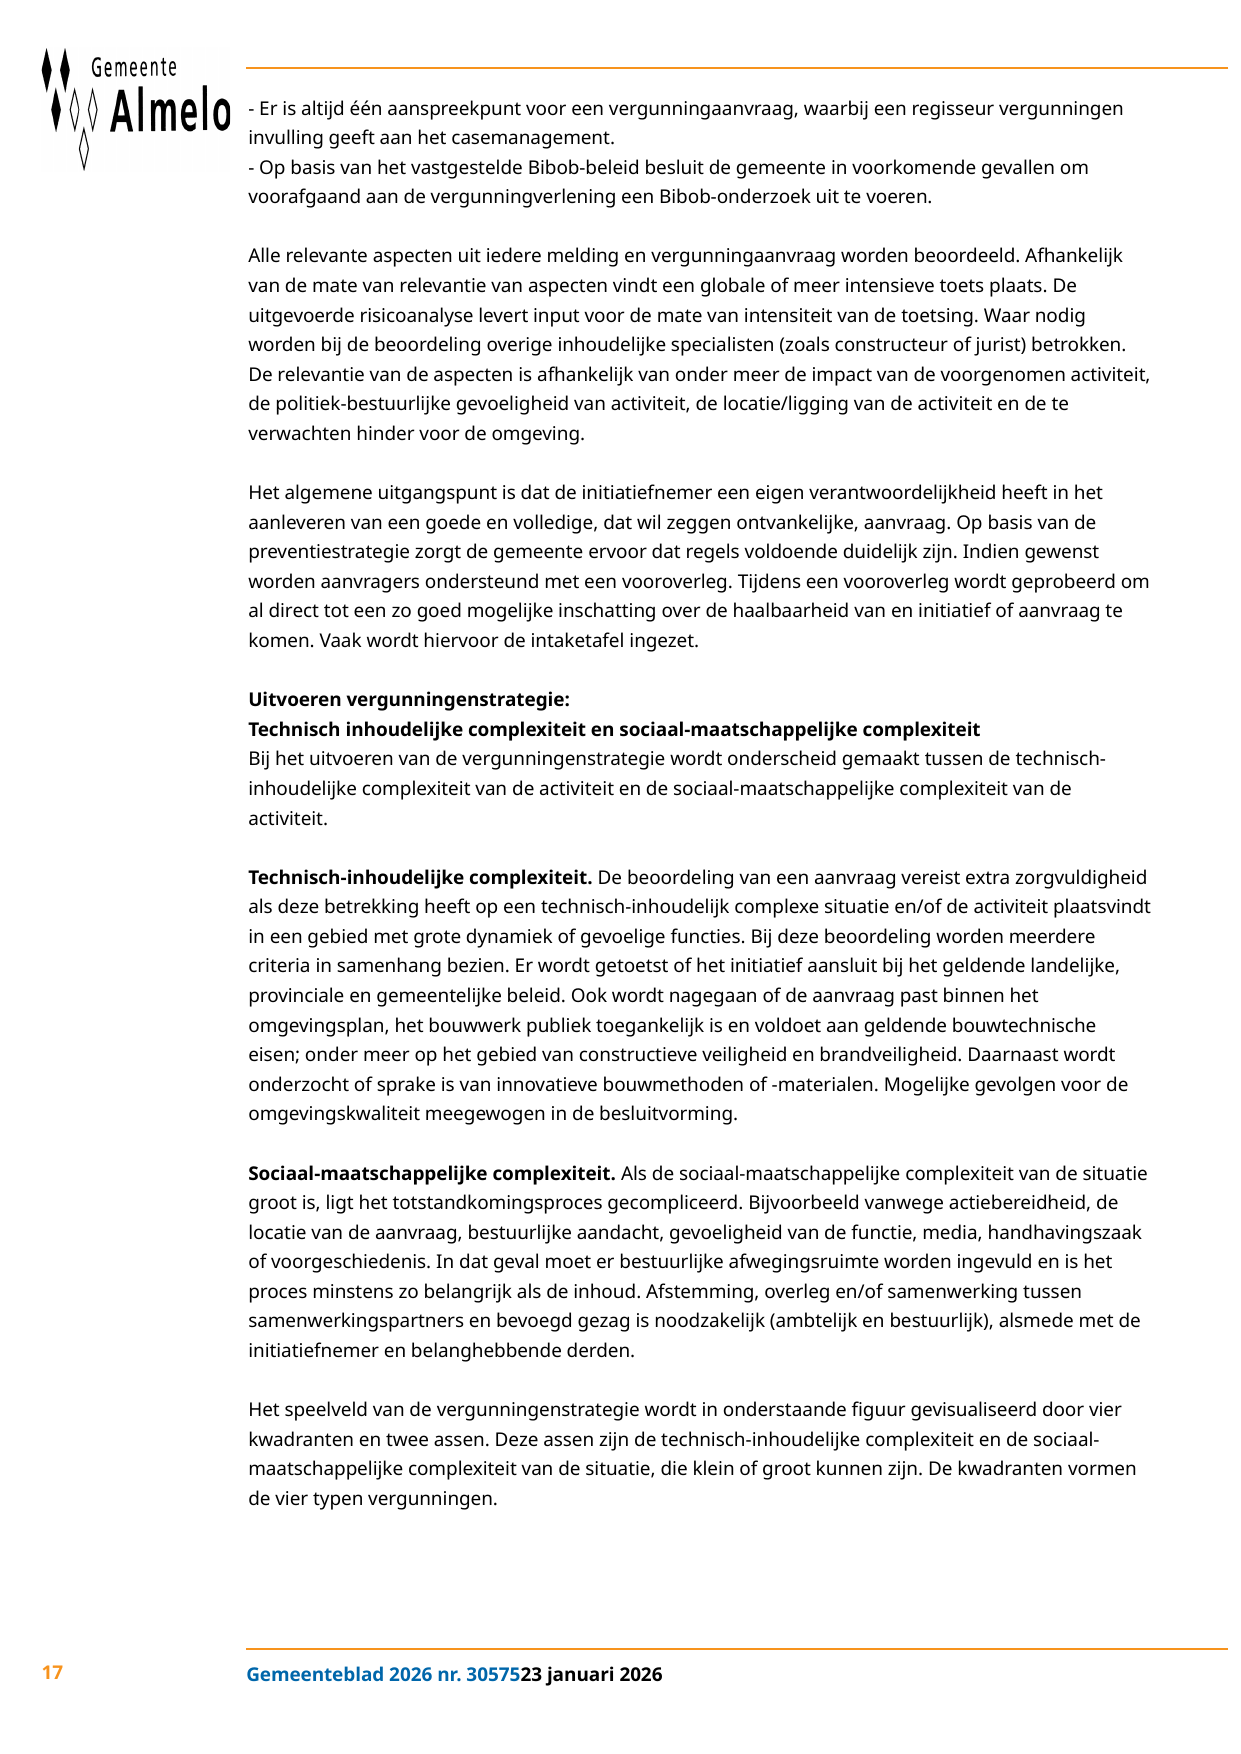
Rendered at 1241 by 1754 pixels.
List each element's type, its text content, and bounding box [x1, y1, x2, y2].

text - Er is altijd één aanspreekpunt voor een vergunningaanvraag, waarbij een regisseur vergunningen invulling geeft aan het casemanagement. [248, 95, 1152, 150]
text Het algemene uitgangspunt is dat de initiatiefnemer een eigen verantwoordelijkheid heeft in het aanleveren van een goede en volledige, dat wil zeggen ontvankelijke, aanvraag. Op basis van de preventiestrategie zorgt de gemeente ervoor dat regels voldoende duidelijk zijn. Indien gewenst worden aanvragers ondersteund met een vooroverleg. Tijdens een vooroverleg wordt geprobeerd om al direct tot een zo goed mogelijke inschatting over de haalbaarheid van en initiatief of aanvraag te komen. Vaak wordt hiervoor de intaketafel ingezet. [248, 479, 1152, 653]
picture [41, 47, 231, 172]
text Technisch inhoudelijke complexiteit en sociaal-maatschappelijke complexiteit [248, 716, 1152, 742]
text Sociaal-maatschappelijke complexiteit. Als de sociaal-maatschappelijke complexiteit van de situatie groot is, ligt het totstandkomingsproces gecompliceerd. Bijvoorbeeld vanwege actiebereidheid, de locatie van de aanvraag, bestuurlijke aandacht, gevoeligheid van de functie, media, handhavingszaak of voorgeschiedenis. In dat geval moet er bestuurlijke afwegingsruimte worden ingevuld en is het proces minstens zo belangrijk als de inhoud. Afstemming, overleg en/of samenwerking tussen samenwerkingspartners en bevoegd gezag is noodzakelijk (ambtelijk en bestuurlijk), alsmede met de initiatiefnemer en belanghebbende derden. [248, 1160, 1152, 1363]
text Het speelveld van de vergunningenstrategie wordt in onderstaande figuur gevisualiseerd door vier kwadranten en twee assen. Deze assen zijn de technisch-inhoudelijke complexiteit en de sociaal-maatschappelijke complexiteit van de situatie, die klein of groot kunnen zijn. De kwadranten vormen de vier typen vergunningen. [248, 1396, 1152, 1511]
text - Op basis van het vastgestelde Bibob-beleid besluit de gemeente in voorkomende gevallen om voorafgaand aan de vergunningverlening een Bibob-onderzoek uit te voeren. [248, 154, 1152, 209]
text Uitvoeren vergunningenstrategie: [248, 686, 1152, 712]
text Alle relevante aspecten uit iedere melding en vergunningaanvraag worden beoordeeld. Afhankelijk van de mate van relevantie van aspecten vindt een globale of meer intensieve toets plaats. De uitgevoerde risicoanalyse levert input voor de mate van intensiteit van de toetsing. Waar nodig worden bij de beoordeling overige inhoudelijke specialisten (zoals constructeur of jurist) betrokken. De relevantie van de aspecten is afhankelijk van onder meer de impact van de voorgenomen activiteit, de politiek-bestuurlijke gevoeligheid van activiteit, de locatie/ligging van de activiteit en de te verwachten hinder voor de omgeving. [248, 243, 1152, 446]
text Bij het uitvoeren van de vergunningenstrategie wordt onderscheid gemaakt tussen de technisch-inhoudelijke complexiteit van de activiteit en de sociaal-maatschappelijke complexiteit van de activiteit. [248, 746, 1152, 831]
text Technisch-inhoudelijke complexiteit. De beoordeling van een aanvraag vereist extra zorgvuldigheid als deze betrekking heeft op een technisch-inhoudelijk complexe situatie en/of de activiteit plaatsvindt in een gebied met grote dynamiek of gevoelige functies. Bij deze beoordeling worden meerdere criteria in samenhang bezien. Er wordt getoetst of het initiatief aansluit bij het geldende landelijke, provinciale en gemeentelijke beleid. Ook wordt nagegaan of de aanvraag past binnen het omgevingsplan, het bouwwerk publiek toegankelijk is en voldoet aan geldende bouwtechnische eisen; onder meer op het gebied van constructieve veiligheid en brandveiligheid. Daarnaast wordt onderzocht of sprake is van innovatieve bouwmethoden of -materialen. Mogelijke gevolgen voor de omgevingskwaliteit meegewogen in de besluitvorming. [248, 864, 1152, 1126]
